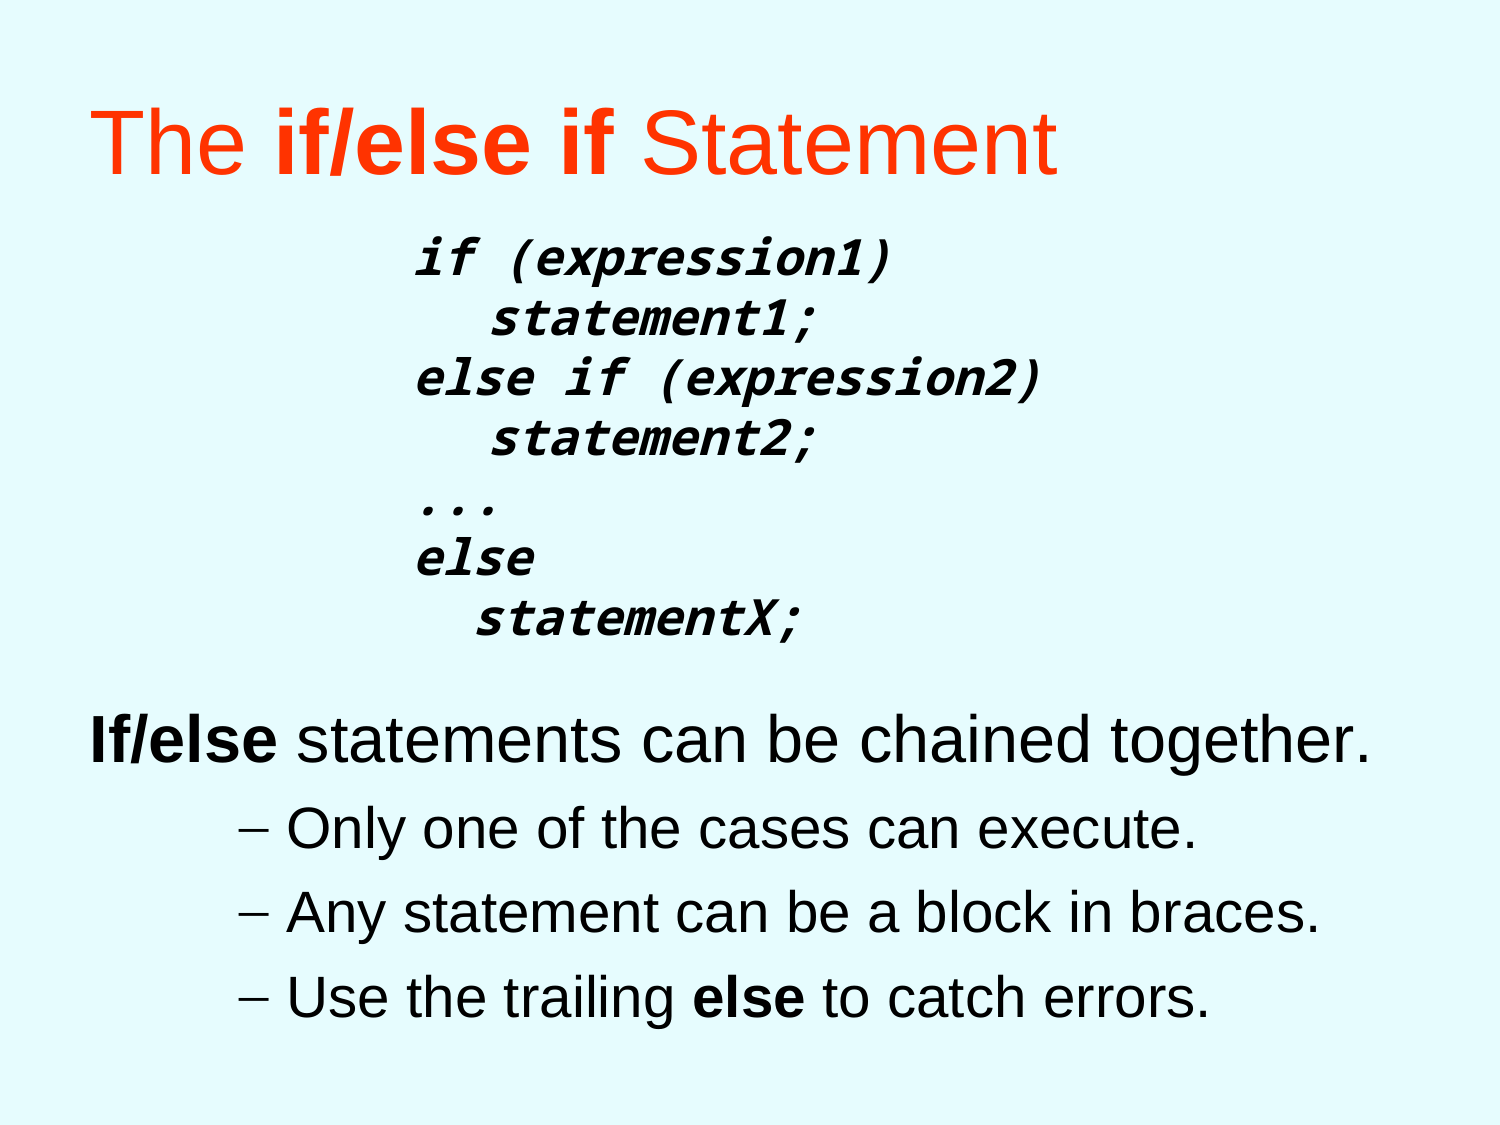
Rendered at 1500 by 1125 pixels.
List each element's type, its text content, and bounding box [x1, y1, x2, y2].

text_box if (expression1) statement1; else if (expression2) statement2; ... else statementX; [397, 218, 1103, 670]
title The if/else if Statement [75, 45, 1423, 231]
list If/else statements can be chained together. Only one of the cases can execute. Any statement can be a block in braces. Use the trailing else to catch errors. [75, 687, 1423, 1060]
